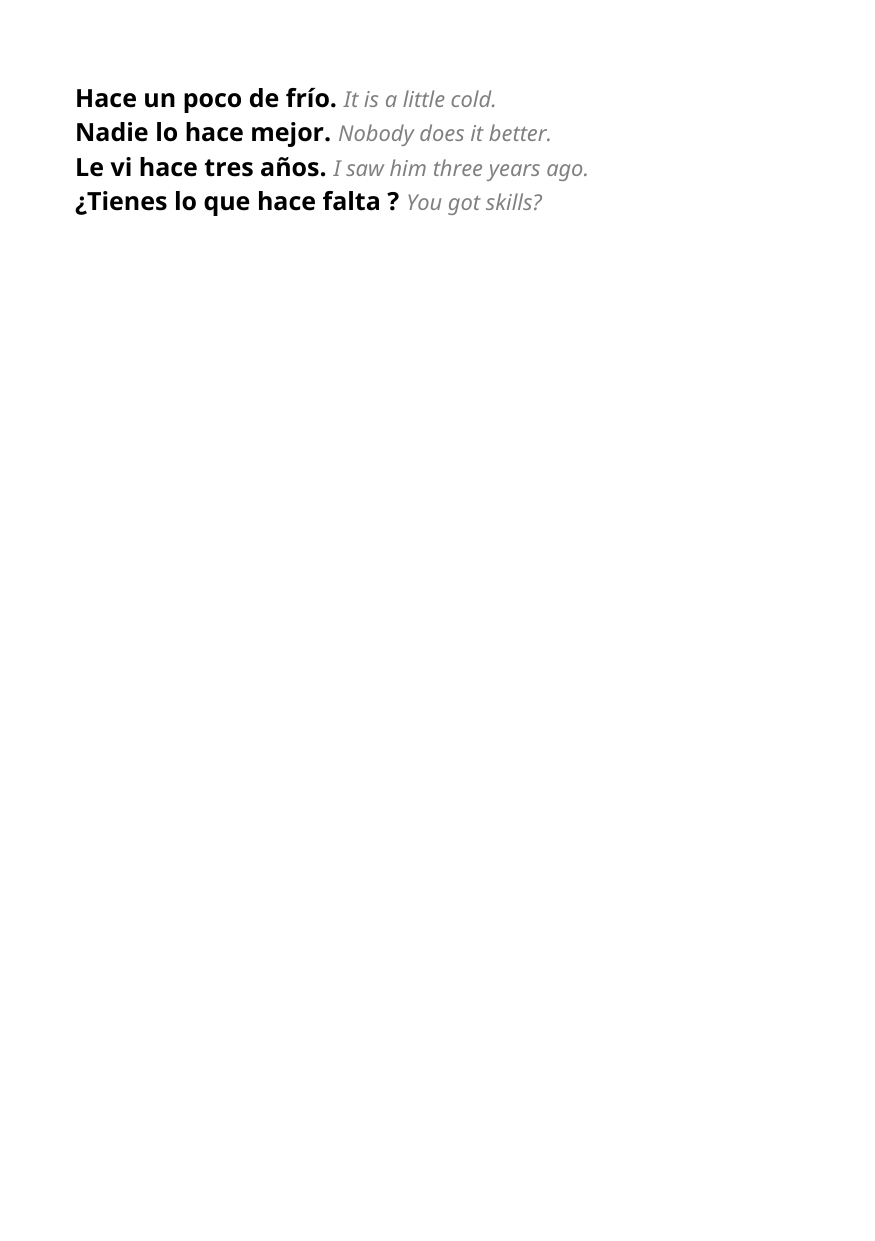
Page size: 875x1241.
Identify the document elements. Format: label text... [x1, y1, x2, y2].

text Hace un poco de frío. It is a little cold. [75, 81, 799, 115]
text Nadie lo hace mejor. Nobody does it better. [75, 115, 799, 149]
text Le vi hace tres años. I saw him three years ago. [75, 149, 799, 183]
text ¿Tienes lo que hace falta ? You got skills? [75, 183, 799, 217]
